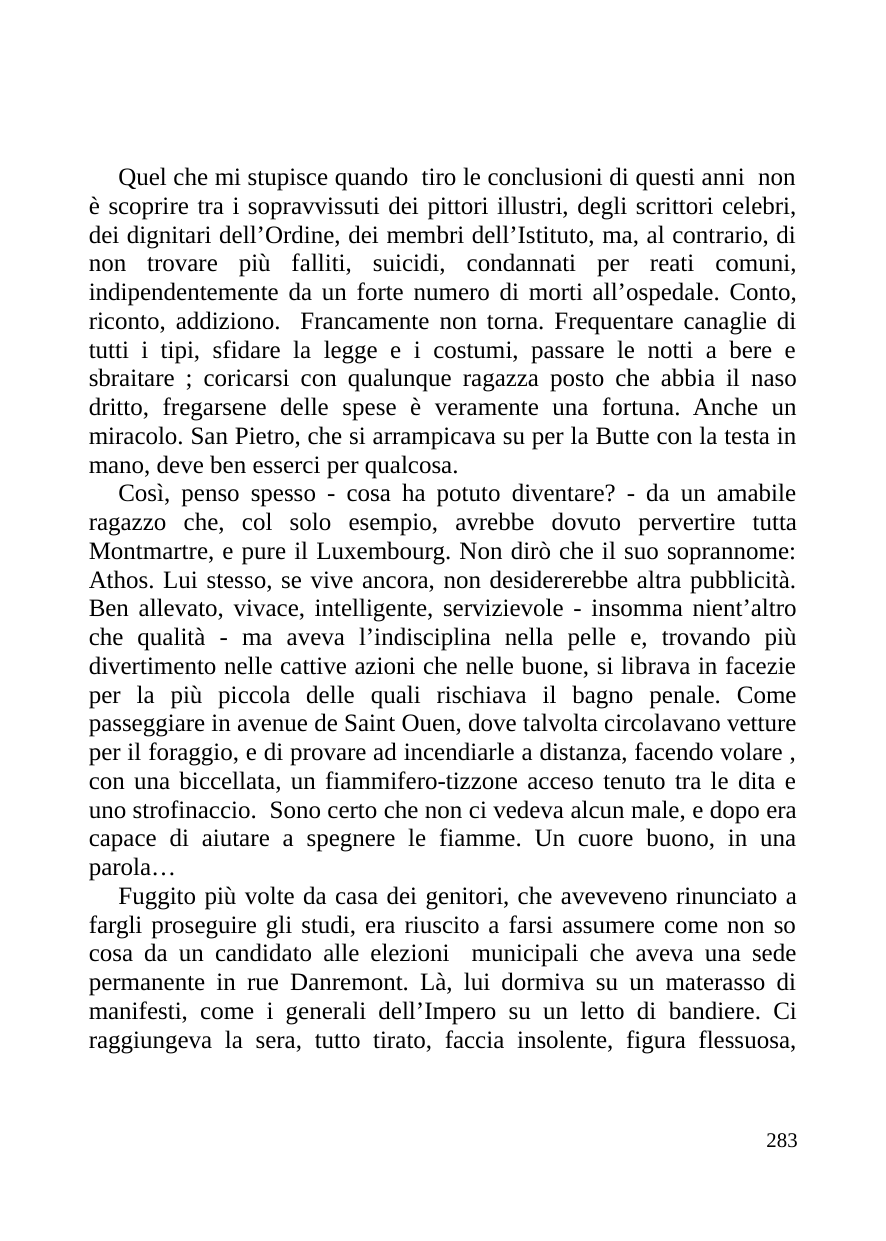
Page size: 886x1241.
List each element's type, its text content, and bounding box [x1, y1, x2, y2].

text Quel che mi stupisce quando tiro le conclusioni di questi anni non è scoprire tra i sopravvissuti dei pittori illustri, degli scrittori celebri, dei dignitari dell’Ordine, dei membri dell’Istituto, ma, al contrario, di non trovare più falliti, suicidi, condannati per reati comuni, indipendentemente da un forte numero di morti all’ospedale. Conto, riconto, addiziono. Francamente non torna. Frequentare canaglie di tutti i tipi, sfidare la legge e i costumi, passare le notti a bere e sbraitare ; coricarsi con qualunque ragazza posto che abbia il naso dritto, fregarsene delle spese è veramente una fortuna. Anche un miracolo. San Pietro, che si arrampicava su per la Butte con la testa in mano, deve ben esserci per qualcosa. [88, 162, 797, 478]
text Fuggito più volte da casa dei genitori, che aveveveno rinunciato a fargli proseguire gli studi, era riuscito a farsi assumere come non so cosa da un candidato alle elezioni municipali che aveva una sede permanente in rue Danremont. Là, lui dormiva su un materasso di manifesti, come i generali dell’Impero su un letto di bandiere. Ci raggiungeva la sera, tutto tirato, faccia insolente, figura flessuosa, [88, 881, 797, 1053]
text Così, penso spesso - cosa ha potuto diventare? - da un amabile ragazzo che, col solo esempio, avrebbe dovuto pervertire tutta Montmartre, e pure il Luxembourg. Non dirò che il suo soprannome: Athos. Lui stesso, se vive ancora, non desidererebbe altra pubblicità. Ben allevato, vivace, intelligente, servizievole - insomma nient’altro che qualità - ma aveva l’indisciplina nella pelle e, trovando più divertimento nelle cattive azioni che nelle buone, si librava in facezie per la più piccola delle quali rischiava il bagno penale. Come passeggiare in avenue de Saint Ouen, dove talvolta circolavano vetture per il foraggio, e di provare ad incendiarle a distanza, facendo volare , con una biccellata, un fiammifero-tizzone acceso tenuto tra le dita e uno strofinaccio. Sono certo che non ci vedeva alcun male, e dopo era capace di aiutare a spegnere le fiamme. Un cuore buono, in una parola… [88, 478, 797, 881]
